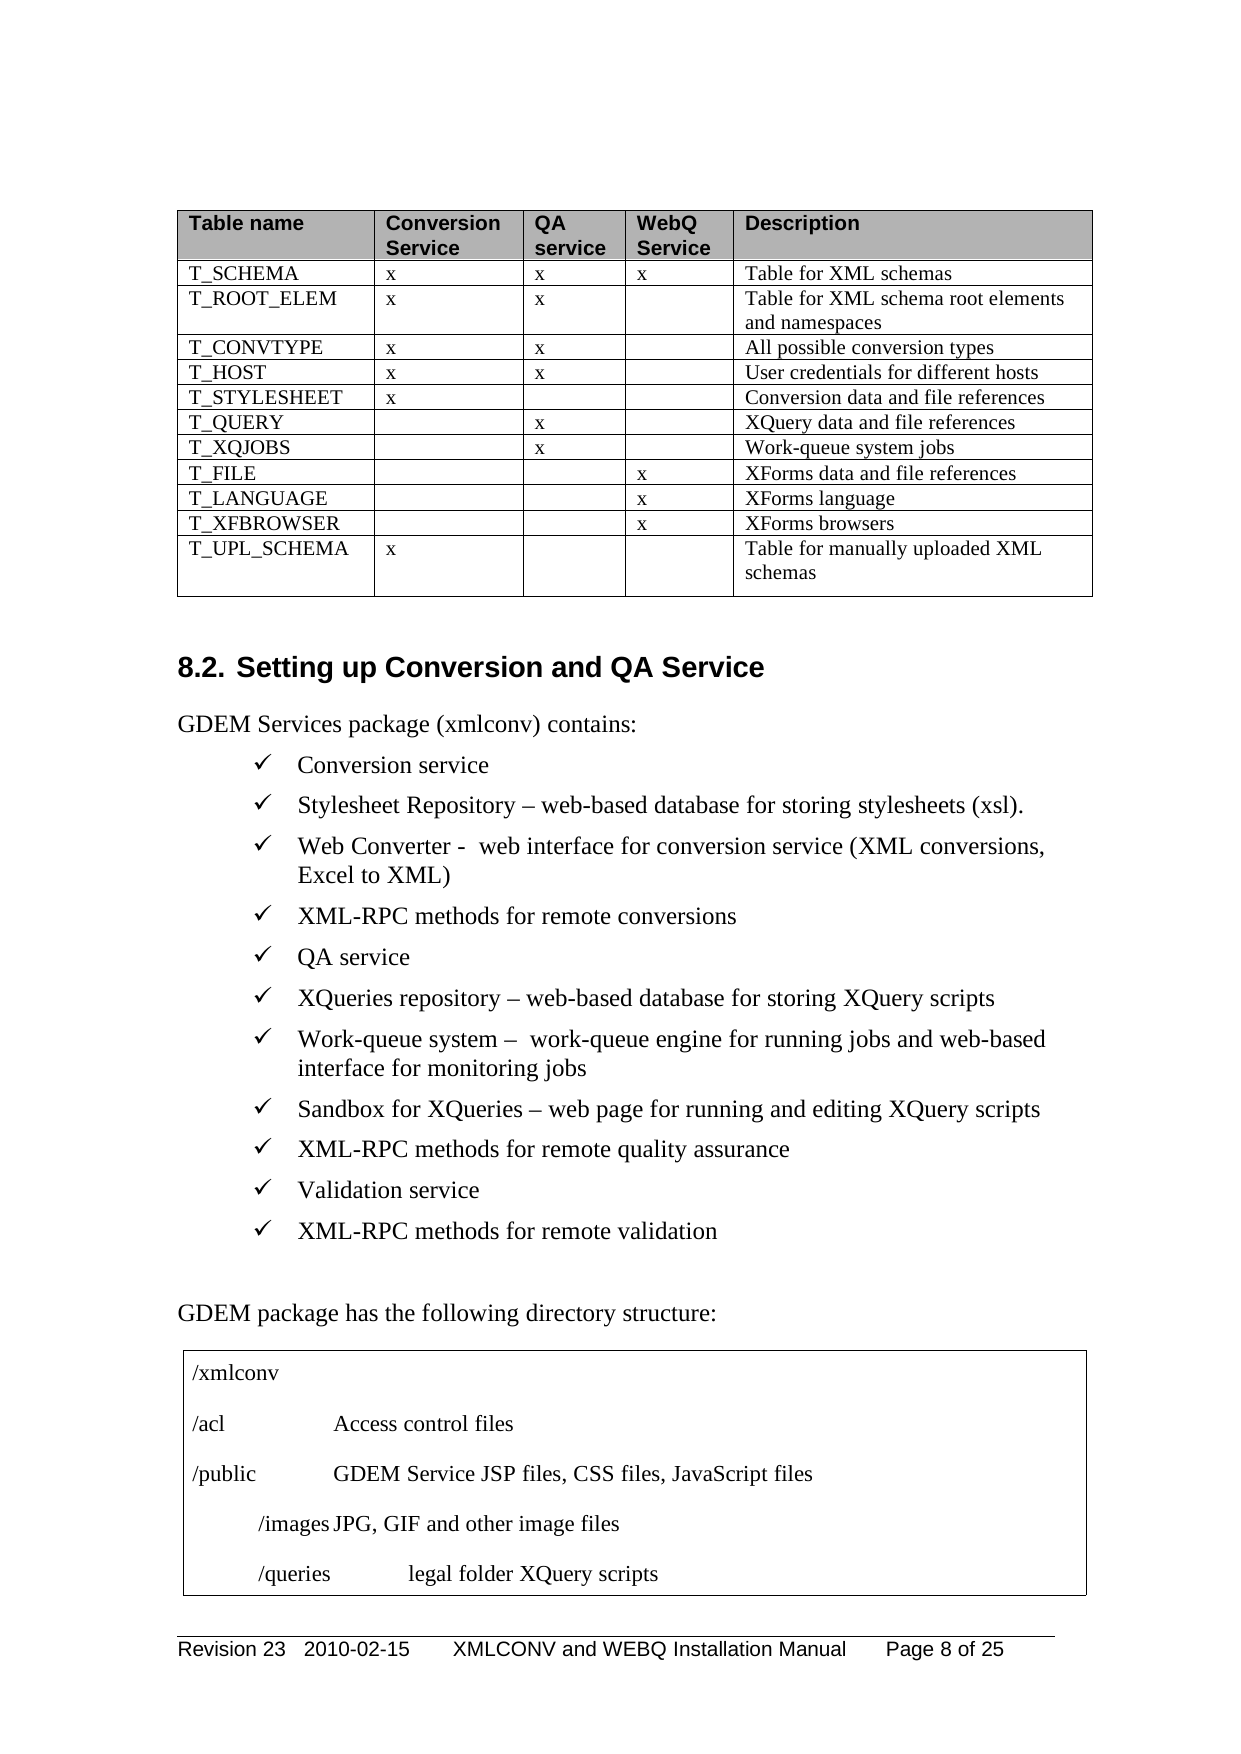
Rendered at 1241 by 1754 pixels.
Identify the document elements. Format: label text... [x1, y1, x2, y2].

text /images JPG, GIF and other image files [184, 1501, 1086, 1536]
list Stylesheet Repository – web-based database for storing stylesheets (xsl). [252, 790, 1092, 819]
table_cell [626, 410, 733, 434]
table_cell x [626, 485, 733, 509]
table_cell [375, 485, 523, 509]
text /public GDEM Service JSP files, CSS files, JavaScript files [184, 1451, 1086, 1486]
list Web Converter - web interface for conversion service (XML conversions, Excel to XML) [252, 831, 1092, 889]
subtitle Setting up Conversion and QA Service [177, 650, 1092, 684]
table_cell [626, 536, 733, 596]
table_cell [375, 410, 523, 434]
table_cell T_XQJOBS [178, 435, 374, 459]
table_cell [524, 536, 625, 596]
table_cell T_XFBROWSER [178, 511, 374, 534]
table_cell T_FILE [178, 460, 374, 484]
table_cell x [375, 536, 523, 596]
table_cell x [375, 261, 523, 284]
table_cell Work-queue system jobs [734, 435, 1092, 459]
table_cell [626, 385, 733, 409]
text /xmlconv [184, 1351, 1086, 1386]
table_cell [375, 460, 523, 484]
list Work-queue system – work-queue engine for running jobs and web-based interface for monitoring jobs [252, 1024, 1092, 1082]
list XQueries repository – web-based database for storing XQuery scripts [252, 983, 1092, 1012]
list Validation service [252, 1175, 1092, 1204]
list Conversion service [252, 749, 1092, 779]
table_cell T_CONVTYPE [178, 335, 374, 359]
table_cell [626, 335, 733, 359]
table_cell x [626, 460, 733, 484]
table_cell x [375, 360, 523, 384]
list XML-RPC methods for remote conversions [252, 901, 1092, 930]
table_cell [626, 286, 733, 334]
table_cell XForms language [734, 485, 1092, 509]
list QA service [252, 942, 1092, 971]
table_cell x [626, 261, 733, 284]
table_cell [626, 435, 733, 459]
table_header Conversion Service [375, 211, 523, 259]
table_cell Table for manually uploaded XML schemas [734, 536, 1092, 596]
table_cell T_ROOT_ELEM [178, 286, 374, 334]
table_cell x [375, 385, 523, 409]
table_cell x [524, 360, 625, 384]
text GDEM package has the following directory structure: [177, 1298, 1092, 1327]
table_cell XForms browsers [734, 511, 1092, 534]
table_cell XQuery data and file references [734, 410, 1092, 434]
table_cell User credentials for different hosts [734, 360, 1092, 384]
table_header QA service [524, 211, 625, 259]
table_cell T_STYLESHEET [178, 385, 374, 409]
table_cell x [524, 286, 625, 334]
table_cell [626, 360, 733, 384]
text /acl Access control files [184, 1400, 1086, 1436]
table_cell x [524, 410, 625, 434]
table_cell T_SCHEMA [178, 261, 374, 284]
table_header WebQ Service [626, 211, 733, 259]
table_cell XForms data and file references [734, 460, 1092, 484]
table_cell x [375, 286, 523, 334]
table_cell Conversion data and file references [734, 385, 1092, 409]
table_cell Table for XML schema root elements and namespaces [734, 286, 1092, 334]
text /queries legal folder XQuery scripts [184, 1551, 1086, 1595]
table_header Table name [178, 211, 374, 259]
table_cell x [524, 261, 625, 284]
table_cell All possible conversion types [734, 335, 1092, 359]
table_cell T_LANGUAGE [178, 485, 374, 509]
table_cell T_UPL_SCHEMA [178, 536, 374, 596]
table_cell x [524, 335, 625, 359]
list XML-RPC methods for remote quality assurance [252, 1134, 1092, 1163]
table_cell x [524, 435, 625, 459]
table_cell [375, 435, 523, 459]
table_cell [524, 460, 625, 484]
table_cell x [375, 335, 523, 359]
list XML-RPC methods for remote validation [252, 1216, 1092, 1245]
table_cell [524, 485, 625, 509]
list Sandbox for XQueries – web page for running and editing XQuery scripts [252, 1093, 1092, 1123]
table_cell [524, 511, 625, 534]
table_cell Table for XML schemas [734, 261, 1092, 284]
table_header Description [734, 211, 1092, 259]
table_cell [524, 385, 625, 409]
table_cell x [626, 511, 733, 534]
table_cell T_QUERY [178, 410, 374, 434]
table_cell T_HOST [178, 360, 374, 384]
table_cell [375, 511, 523, 534]
text GDEM Services package (xmlconv) contains: [177, 709, 1092, 738]
